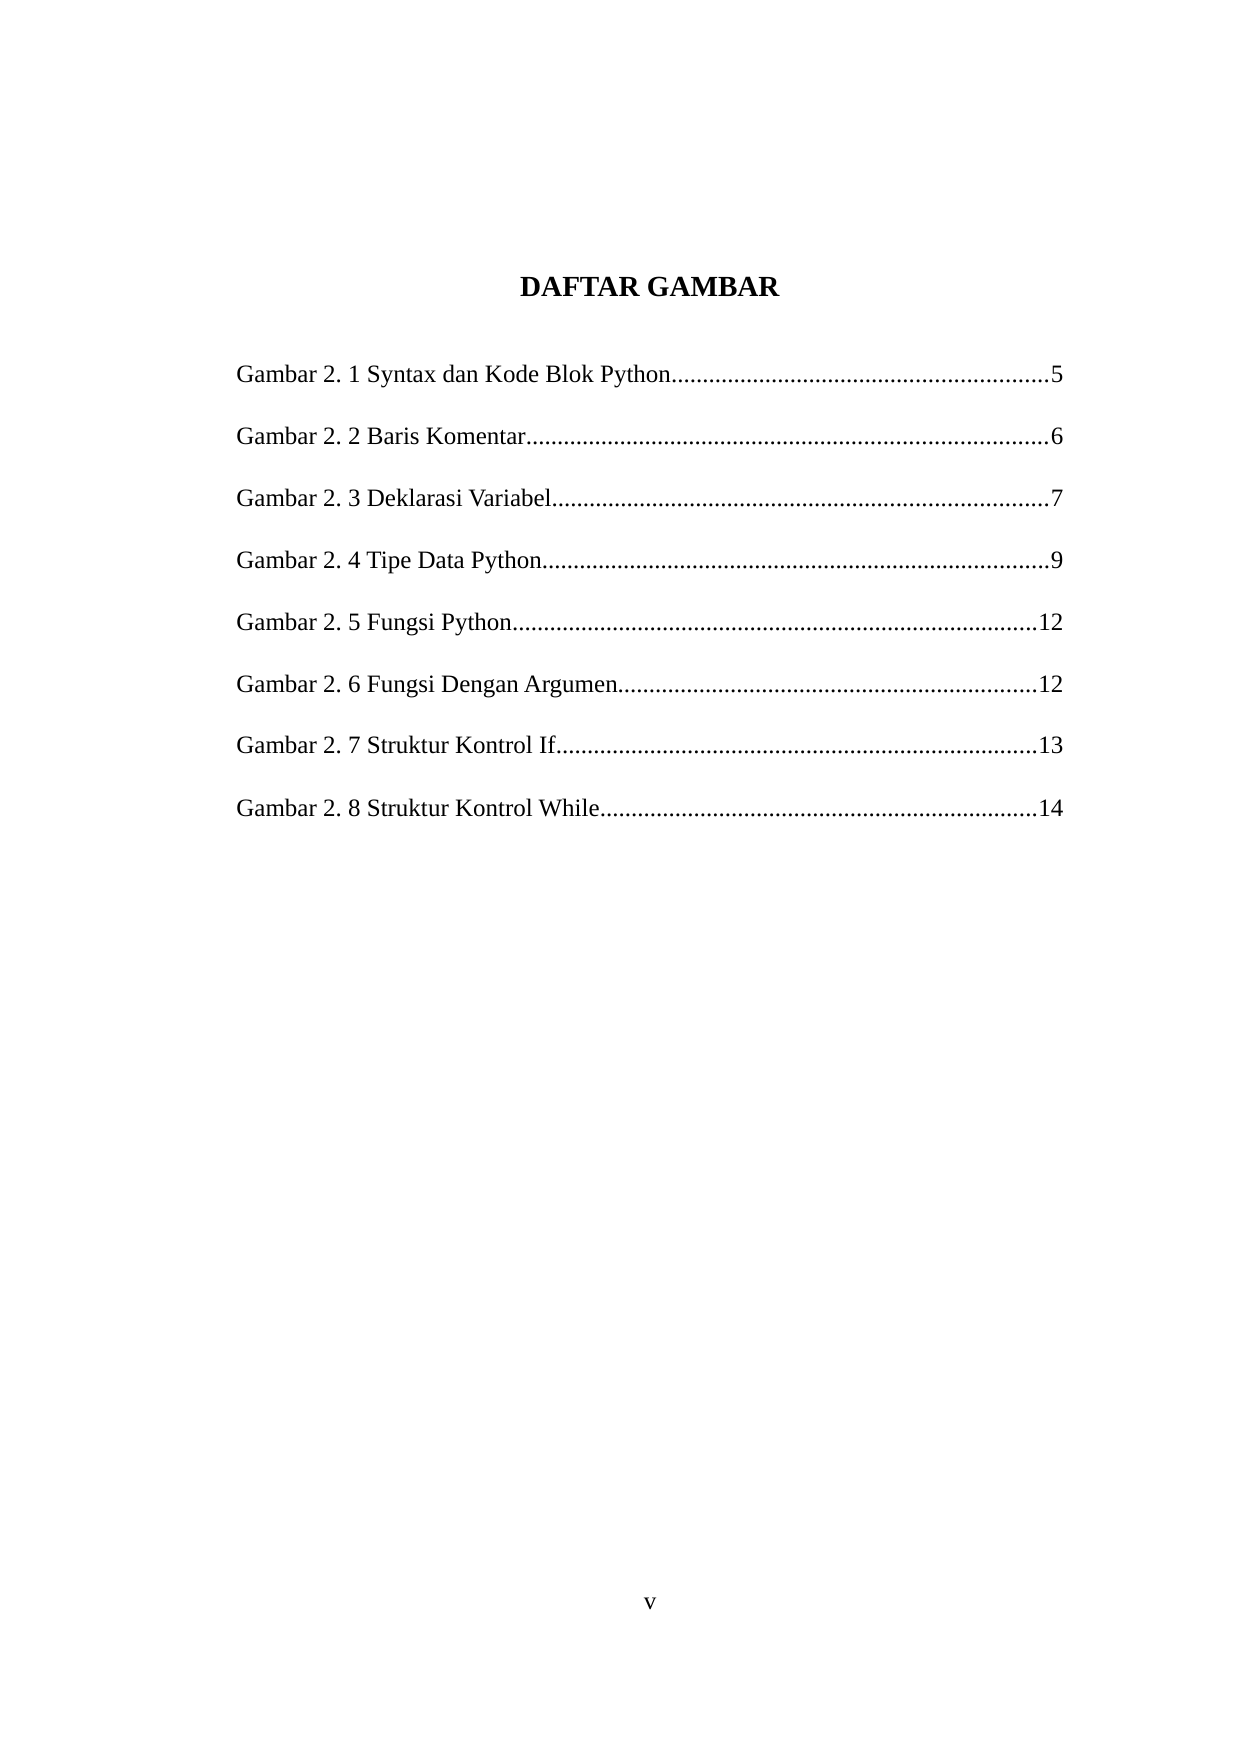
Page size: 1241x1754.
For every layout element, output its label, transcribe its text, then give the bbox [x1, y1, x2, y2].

text Gambar 2. 3 Deklarasi Variabel 7 [236, 471, 1063, 515]
subtitle DAFTAR GAMBAR [236, 261, 1063, 305]
text Gambar 2. 5 Fungsi Python 12 [236, 594, 1063, 639]
text Gambar 2. 7 Struktur Kontrol If 13 [236, 718, 1063, 763]
text Gambar 2. 4 Tipe Data Python 9 [236, 533, 1063, 577]
text Gambar 2. 1 Syntax dan Kode Blok Python 5 [236, 347, 1063, 391]
text Gambar 2. 2 Baris Komentar 6 [236, 409, 1063, 453]
text Gambar 2. 6 Fungsi Dengan Argumen 12 [236, 657, 1063, 701]
text Gambar 2. 8 Struktur Kontrol While 14 [236, 781, 1063, 825]
